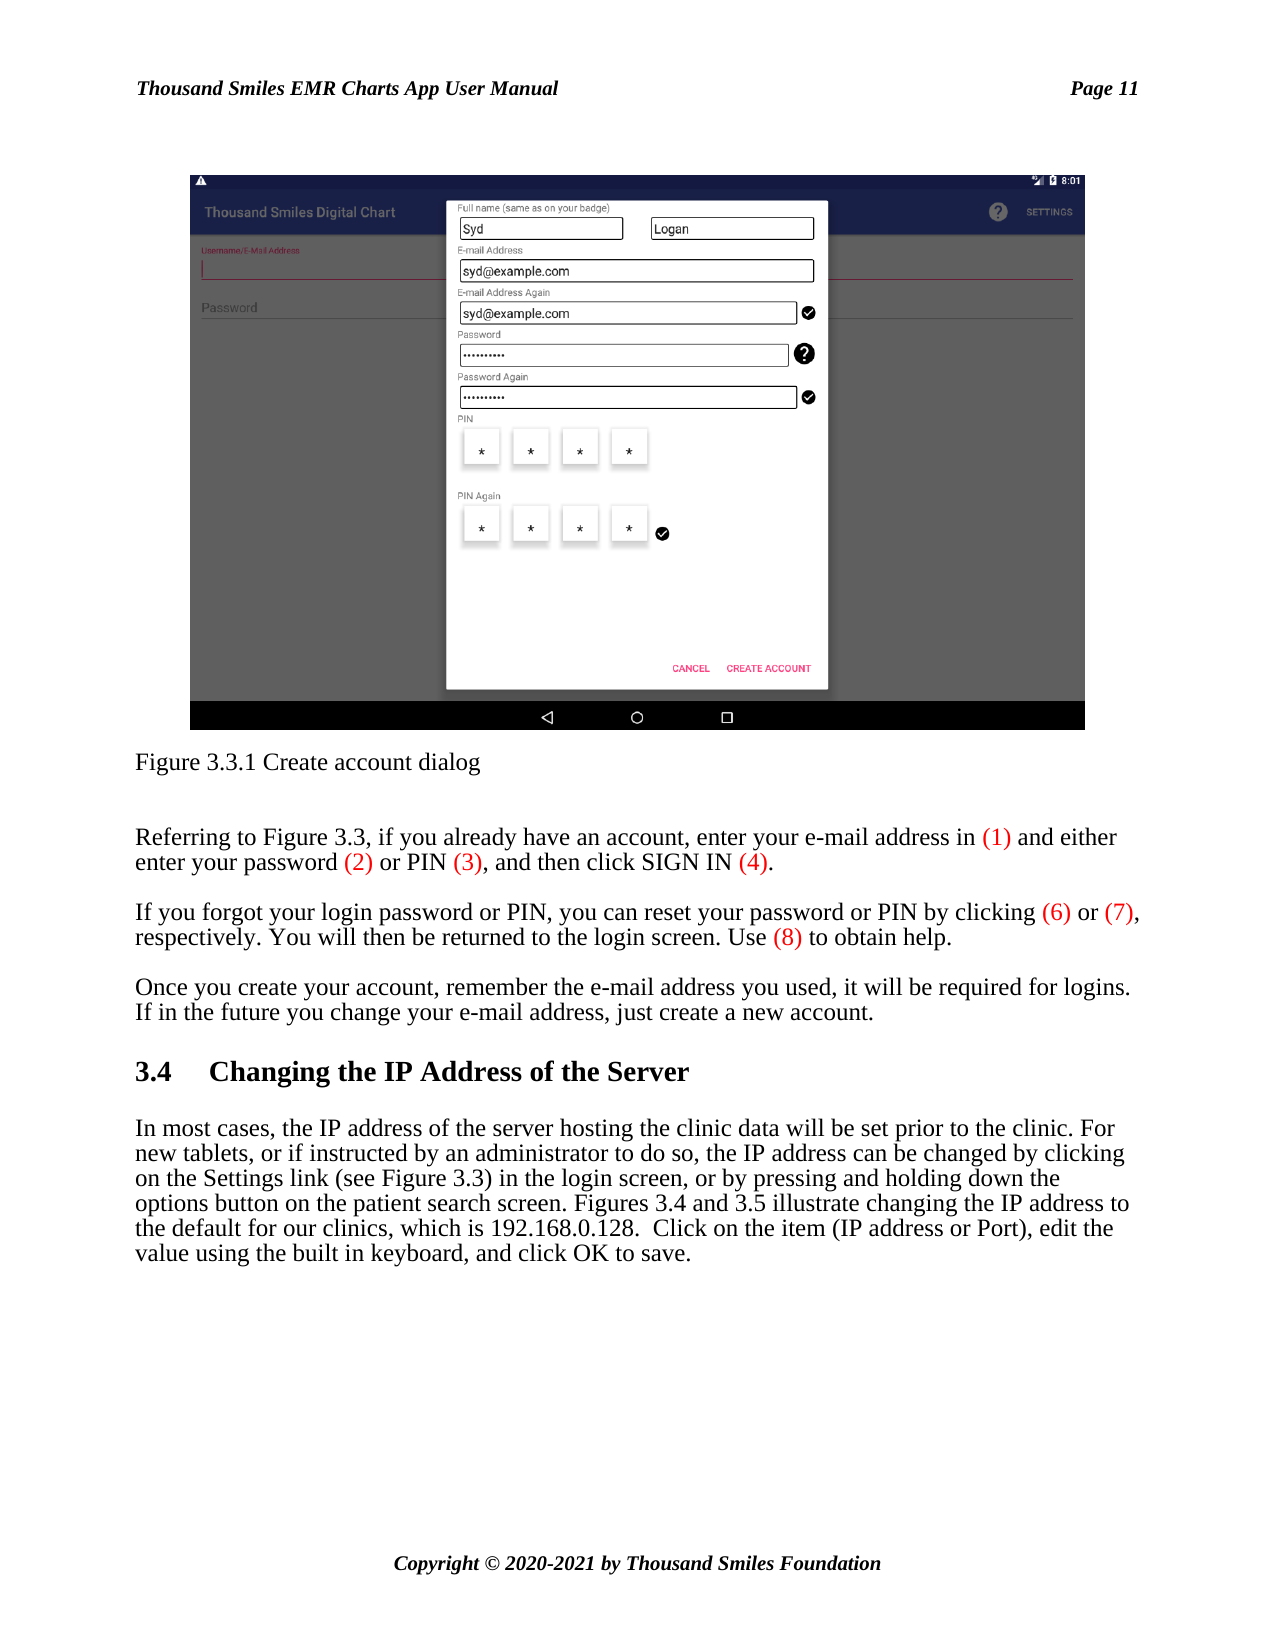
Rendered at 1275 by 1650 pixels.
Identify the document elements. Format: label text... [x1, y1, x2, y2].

text In most cases, the IP address of the server hosting the clinic data will be set prior to the clinic. For new tablets, or if instructed by an administrator to do so, the IP address can be changed by clicking on the Settings link (see Figure 3.3) in the login screen, or by pressing and holding down the options button on the patient search screen. Figures 3.4 and 3.5 illustrate changing the IP address to the default for our clinics, which is 192.168.0.128. Click on the item (IP address or Port), edit the value using the built in keyboard, and click OK to save. [135, 1117, 1140, 1267]
text Once you create your account, remember the e-mail address you used, it will be required for logins. If in the future you change your e-mail address, just create a new account. [135, 975, 1140, 1025]
subtitle Changing the IP Address of the Server [135, 1054, 1140, 1088]
text Referring to Figure 3.3, if you already have an account, enter your e-mail address in (1) and either enter your password (2) or PIN (3), and then click SIGN IN (4). [135, 825, 1140, 875]
text If you forgot your login password or PIN, you can reset your password or PIN by clicking (6) or (7), respectively. You will then be returned to the login screen. Use (8) to obtain help. [135, 900, 1140, 950]
text Figure 3.3.1 Create account dialog [135, 750, 1140, 775]
picture [190, 175, 1085, 730]
